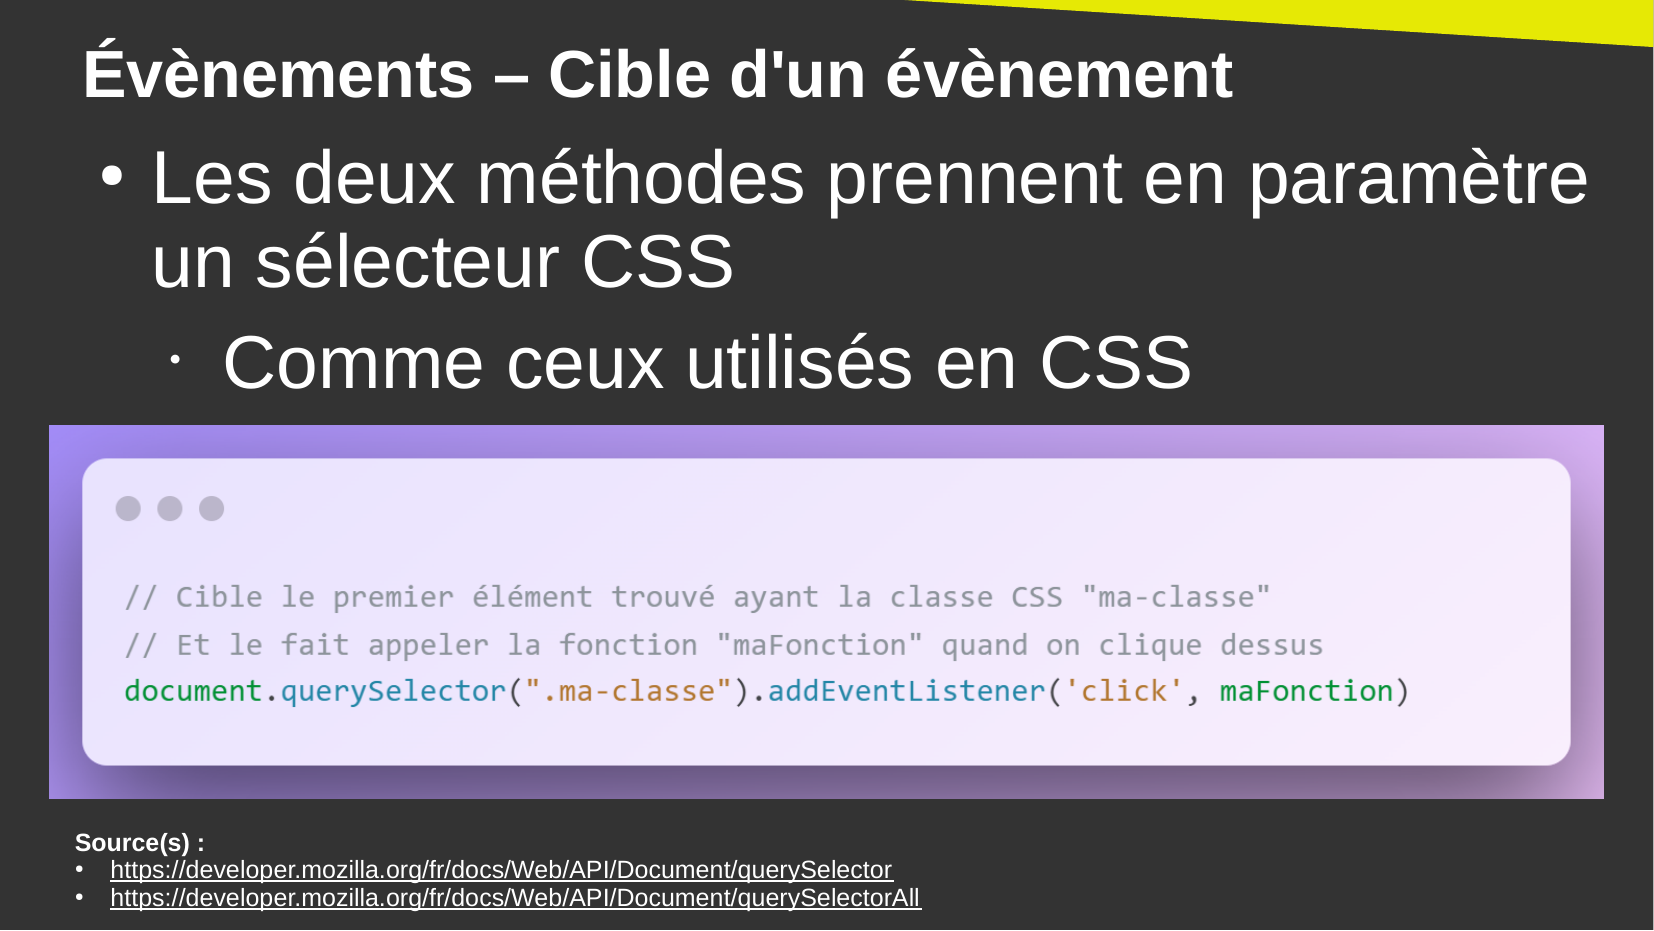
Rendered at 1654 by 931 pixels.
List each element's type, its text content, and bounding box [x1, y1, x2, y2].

list Les deux méthodes prennent en paramètre un sélecteur CSS Comme ceux utilisés en CSS [80, 135, 1620, 426]
picture [49, 425, 1604, 799]
text_box Source(s) : https://developer.mozilla.org/fr/docs/Web/API/Document/querySelector https://developer.mozilla.org/fr/docs/Web/API/Document/querySelectorAll [60, 820, 1583, 920]
text_box [904, 0, 1654, 48]
title Évènements – Cible d'un évènement [82, 37, 1571, 114]
